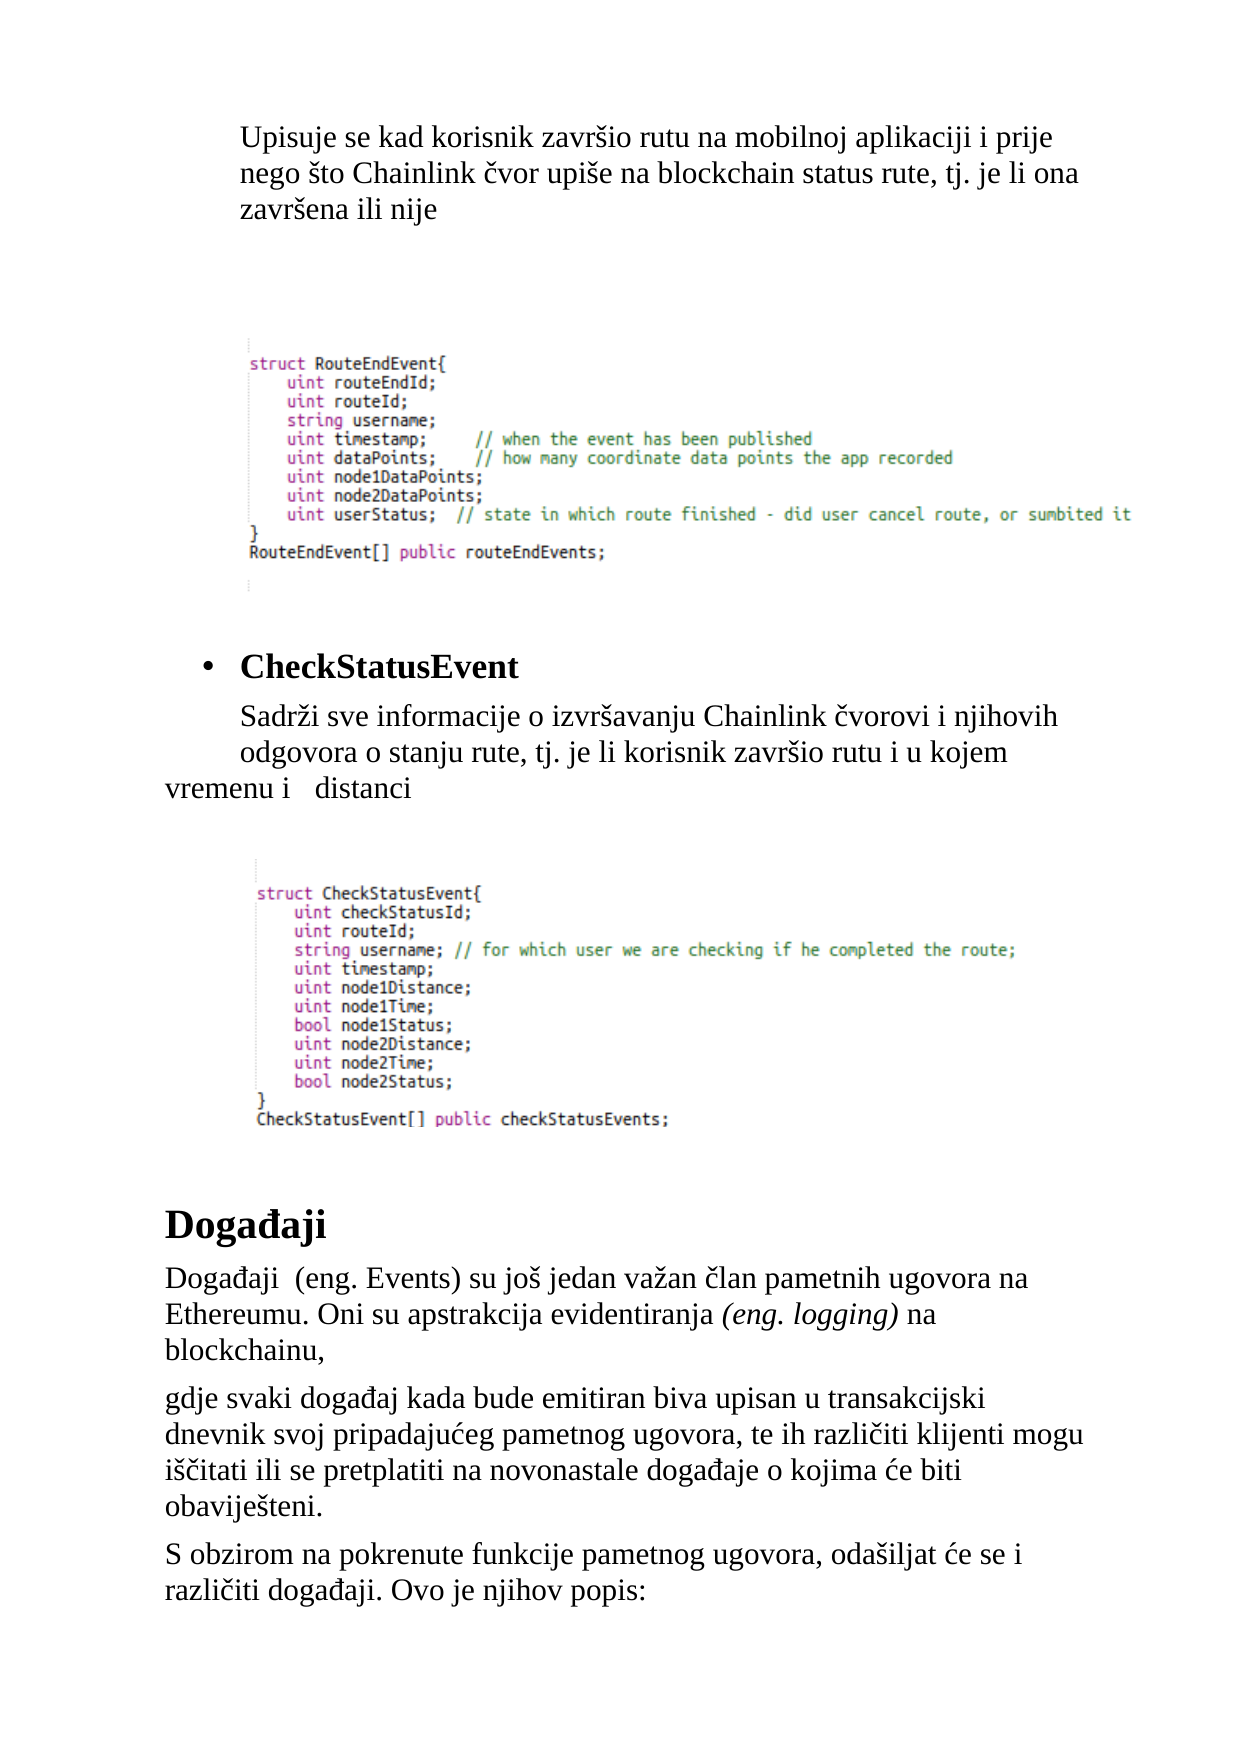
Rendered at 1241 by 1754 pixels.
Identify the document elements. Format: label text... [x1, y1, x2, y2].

picture [221, 859, 1035, 1127]
text Događaji [164, 1200, 1092, 1248]
text Sadrži sve informacije o izvršavanju Chainlink čvorovi i njihovih odgovora o stanju rute, tj. je li korisnik završio rutu i u kojem vremenu i distanci [164, 698, 1092, 805]
picture [231, 337, 1169, 593]
list Upisuje se kad korisnik završio rutu na mobilnoj aplikaciji i prije nego što Chainlink čvor upiše na blockchain status rute, tj. je li ona završena ili nije [202, 118, 1092, 226]
text S obzirom na pokrenute funkcije pametnog ugovora, odašiljat će se i različiti događaji. Ovo je njihov popis: [164, 1535, 1092, 1607]
list CheckStatusEvent [202, 645, 1092, 686]
text gdje svaki događaj kada bude emitiran biva upisan u transakcijski dnevnik svoj pripadajućeg pametnog ugovora, te ih različiti klijenti mogu iščitati ili se pretplatiti na novonastale događaje o kojima će biti obaviješteni. [164, 1379, 1092, 1523]
text Događaji (eng. Events) su još jedan važan član pametnih ugovora na Ethereumu. Oni su apstrakcija evidentiranja (eng. logging) na blockchainu, [164, 1260, 1092, 1367]
